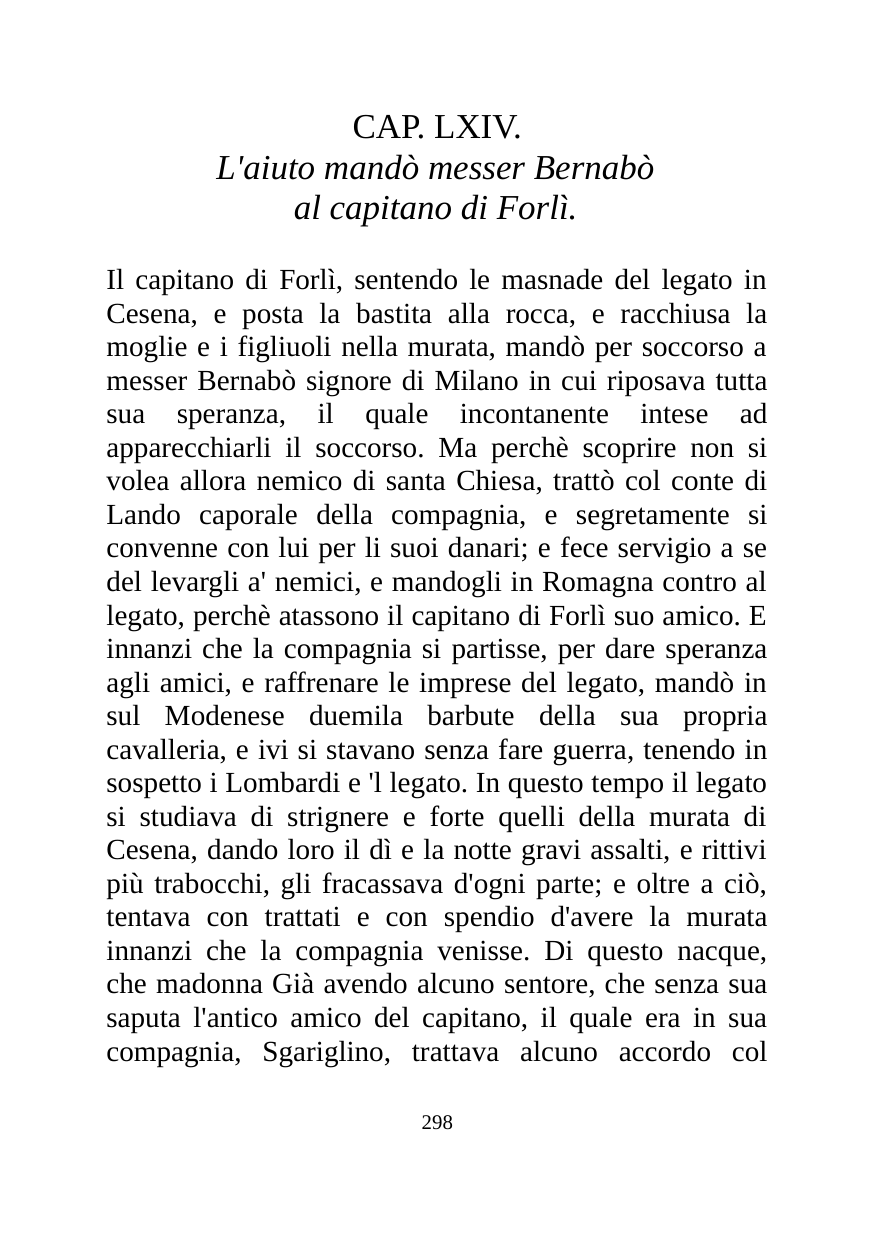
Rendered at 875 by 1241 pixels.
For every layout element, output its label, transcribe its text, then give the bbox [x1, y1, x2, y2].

subtitle CAP. LXIV. L'aiuto mandò messer Bernabò al capitano di Forlì. [106, 106, 768, 227]
text Il capitano di Forlì, sentendo le masnade del legato in Cesena, e posta la bastita alla rocca, e racchiusa la moglie e i figliuoli nella murata, mandò per soccorso a messer Bernabò signore di Milano in cui riposava tutta sua speranza, il quale incontanente intese ad apparecchiarli il soccorso. Ma perchè scoprire non si volea allora nemico di santa Chiesa, trattò col conte di Lando caporale della compagnia, e segretamente si convenne con lui per li suoi danari; e fece servigio a se del levargli a' nemici, e mandogli in Romagna contro al legato, perchè atassono il capitano di Forlì suo amico. E innanzi che la compagnia si partisse, per dare speranza agli amici, e raffrenare le imprese del legato, mandò in sul Modenese duemila barbute della sua propria cavalleria, e ivi si stavano senza fare guerra, tenendo in sospetto i Lombardi e 'l legato. In questo tempo il legato si studiava di strignere e forte quelli della murata di Cesena, dando loro il dì e la notte gravi assalti, e rittivi più trabocchi, gli fracassava d'ogni parte; e oltre a ciò, tentava con trattati e con spendio d'avere la murata innanzi che la compagnia venisse. Di questo nacque, che madonna Già avendo alcuno sentore, che senza sua saputa l'antico amico del capitano, il quale era in sua compagnia, Sgariglino, trattava alcuno accordo col [106, 262, 768, 1067]
